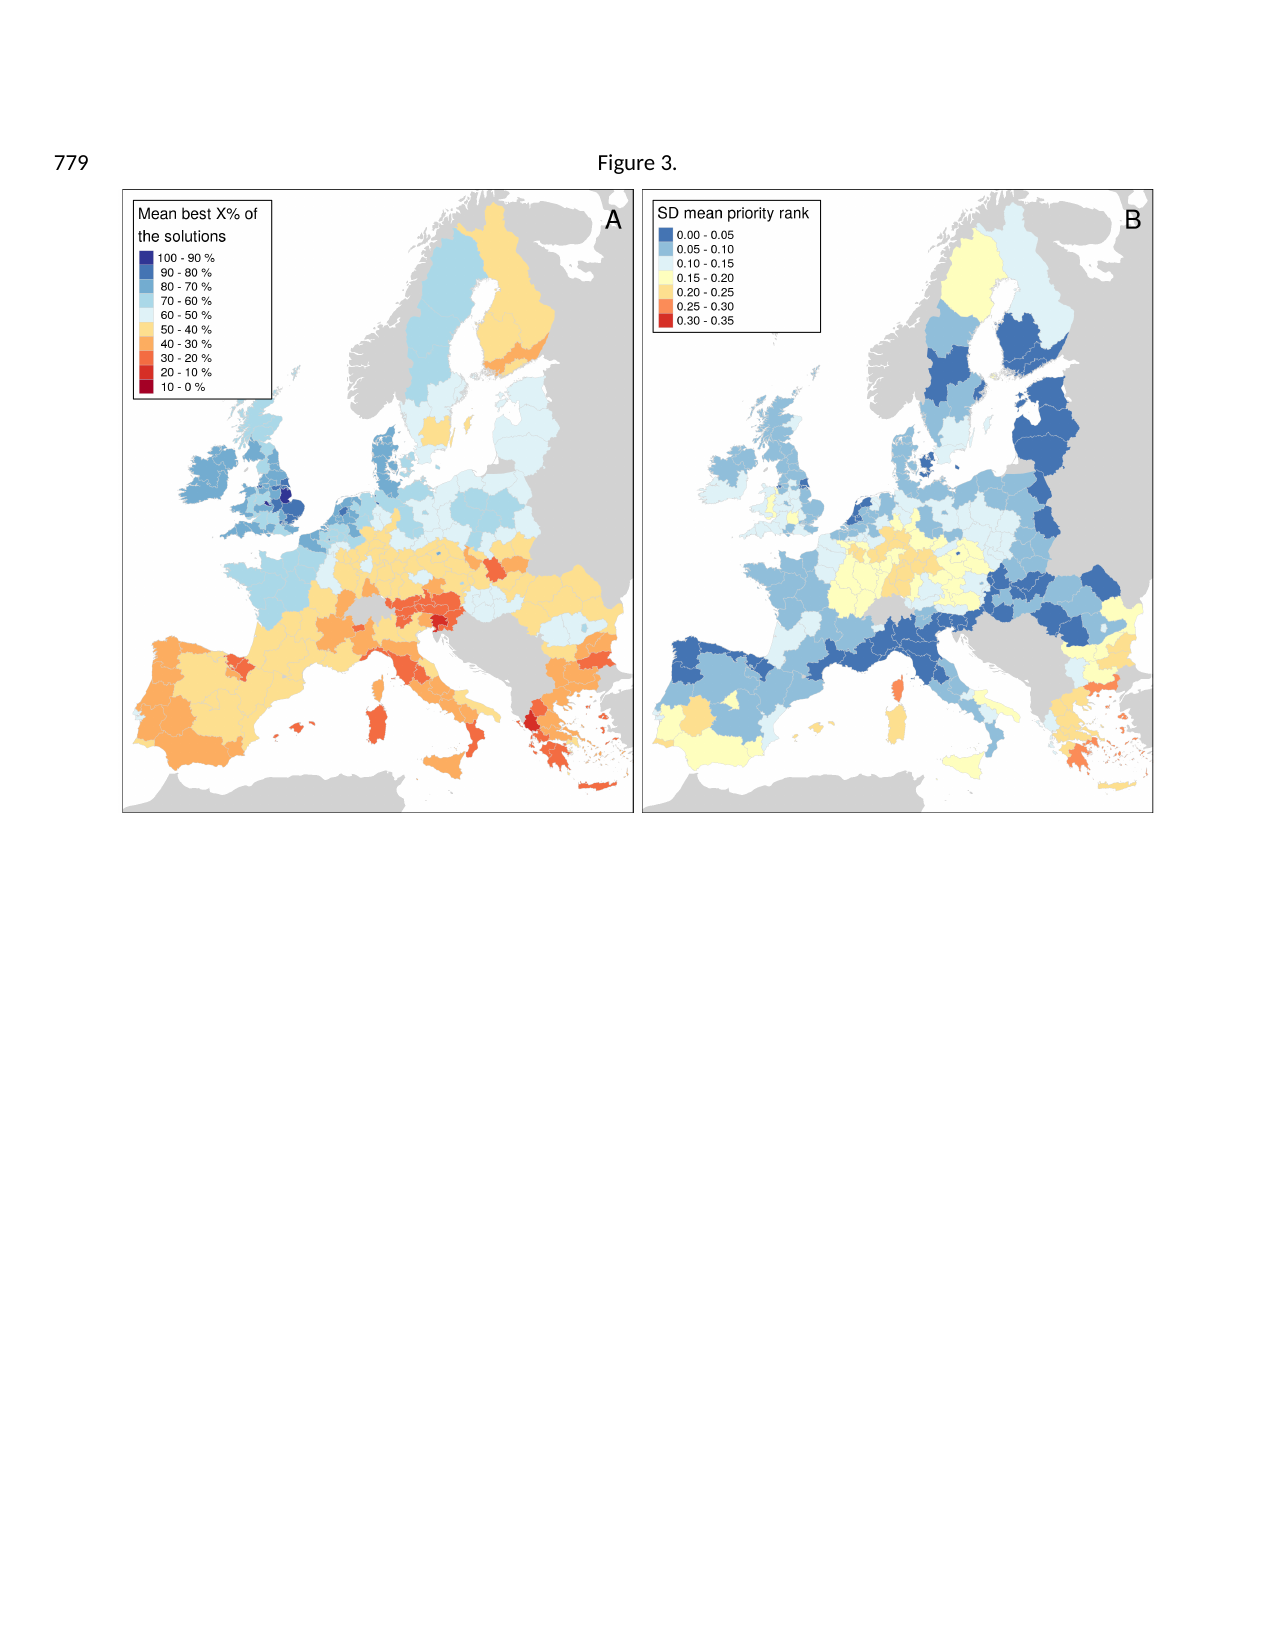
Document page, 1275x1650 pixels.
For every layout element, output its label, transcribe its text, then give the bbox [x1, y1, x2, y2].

picture [118, 189, 1157, 813]
text Figure 3. [118, 148, 1157, 176]
